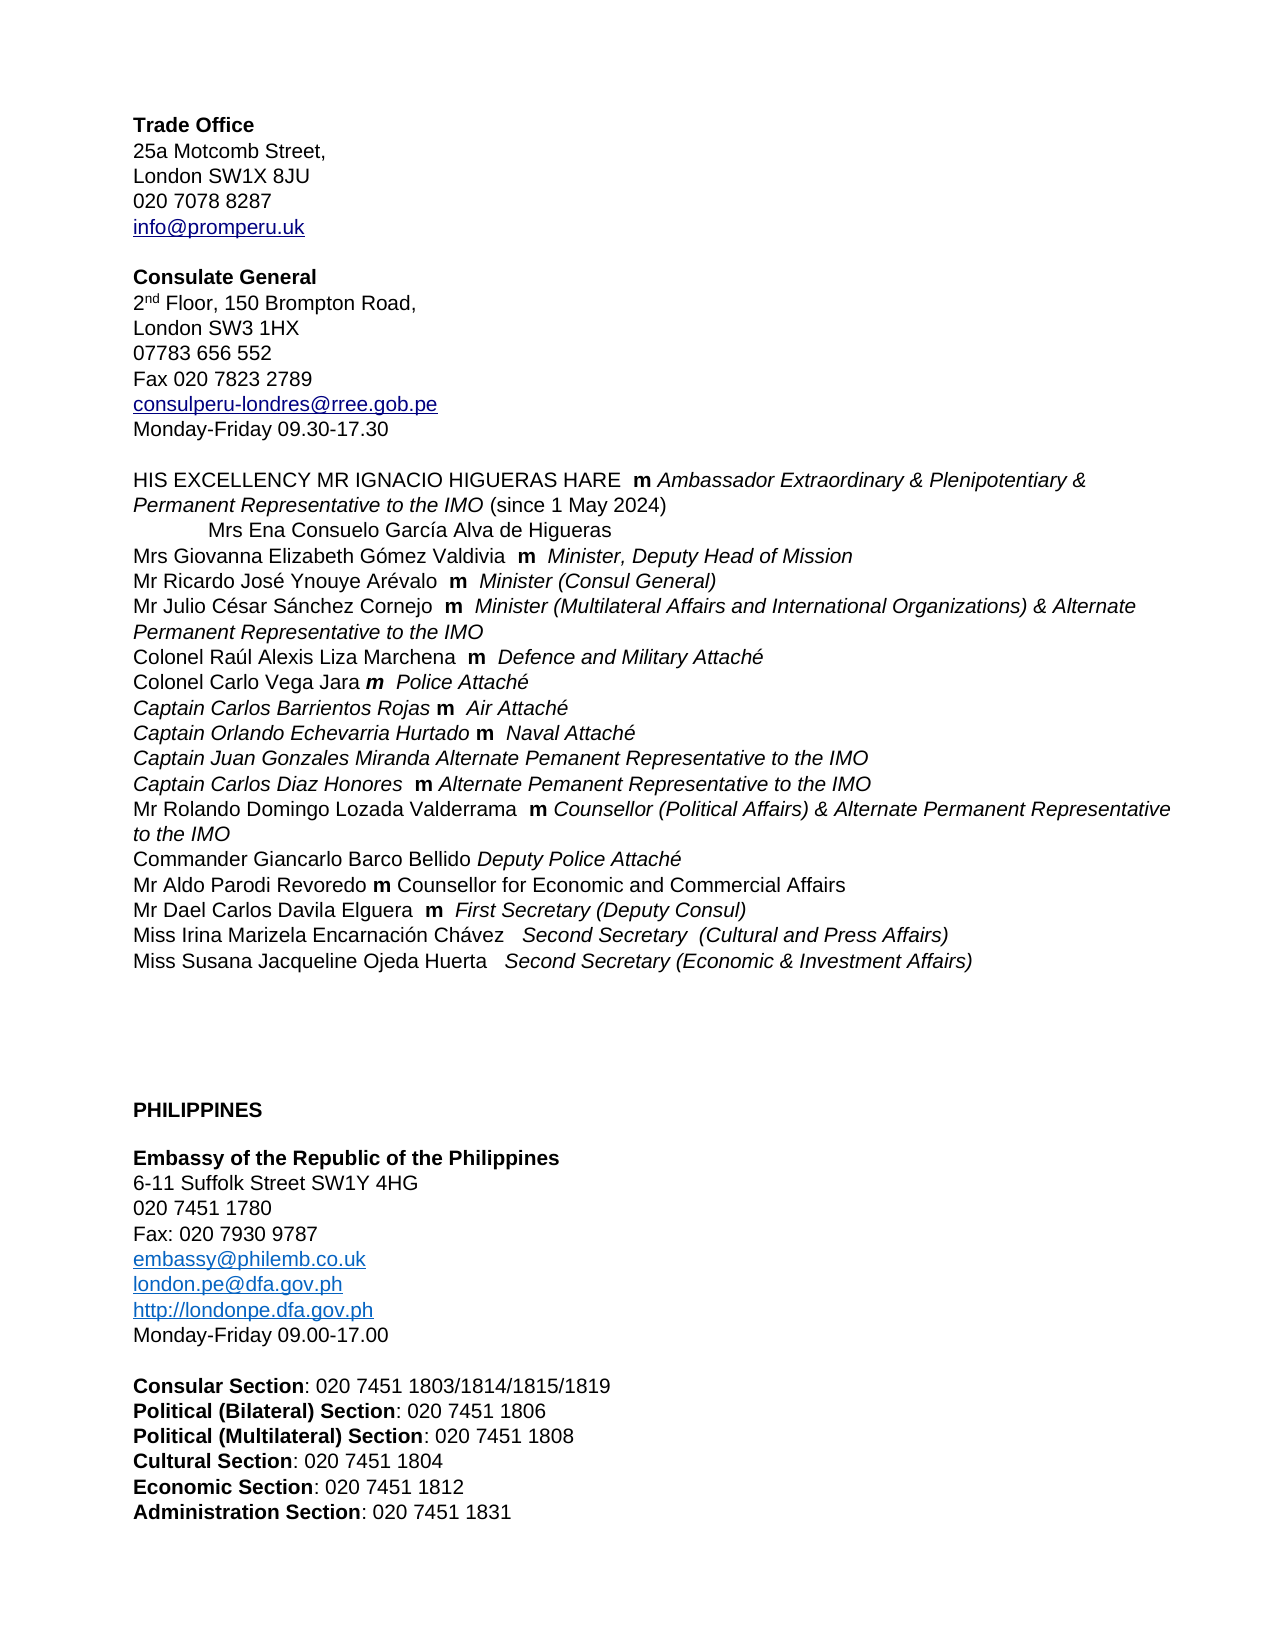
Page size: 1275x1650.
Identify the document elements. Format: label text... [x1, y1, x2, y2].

text Consulate General [133, 265, 1181, 289]
text 020 7451 1780 [133, 1196, 1181, 1220]
text Captain Carlos Diaz Honores m Alternate Pemanent Representative to the IMO [133, 771, 1181, 795]
text Mr Rolando Domingo Lozada Valderrama m Counsellor (Political Affairs) & Alternate Permanent Representative to the IMO [133, 797, 1181, 846]
text Mr Dael Carlos Davila Elguera m First Secretary (Deputy Consul) [133, 898, 1181, 922]
text Captain Juan Gonzales Miranda Alternate Pemanent Representative to the IMO [133, 746, 1181, 770]
text Political (Bilateral) Section: 020 7451 1806 [133, 1399, 1181, 1423]
text Monday-Friday 09.30-17.30 [133, 417, 1181, 441]
text Fax 020 7823 2789 [133, 366, 1181, 390]
text Mrs Giovanna Elizabeth Gómez Valdivia m Minister, Deputy Head of Mission [133, 543, 1181, 567]
text 020 7078 8287 [133, 189, 1181, 213]
text Consular Section: 020 7451 1803/1814/1815/1819 [133, 1373, 1181, 1397]
text Captain Carlos Barrientos Rojas m Air Attaché [133, 695, 1181, 719]
text Commander Giancarlo Barco Bellido Deputy Police Attaché [133, 847, 1181, 871]
text consulperu-londres@rree.gob.pe [133, 392, 1181, 416]
text London SW3 1HX [133, 316, 1181, 340]
text Mr Aldo Parodi Revoredo m Counsellor for Economic and Commercial Affairs [133, 873, 1181, 897]
text 07783 656 552 [133, 341, 1181, 365]
text Miss Susana Jacqueline Ojeda Huerta Second Secretary (Economic & Investment Affairs) [133, 948, 1181, 972]
text 25a Motcomb Street, [133, 138, 1181, 162]
text Colonel Carlo Vega Jara m Police Attaché [133, 670, 1181, 694]
text Fax: 020 7930 9787 [133, 1222, 1181, 1246]
text http://londonpe.dfa.gov.ph [133, 1297, 1181, 1321]
text Monday-Friday 09.00-17.00 [133, 1323, 1181, 1347]
text 2nd Floor, 150 Brompton Road, [133, 290, 1181, 314]
text PHILIPPINES [133, 1098, 1181, 1122]
text Miss Irina Marizela Encarnación Chávez Second Secretary (Cultural and Press Affairs) [133, 923, 1181, 947]
text Mrs Ena Consuelo García Alva de Higueras [133, 518, 1181, 542]
text HIS EXCELLENCY MR IGNACIO HIGUERAS HARE m Ambassador Extraordinary & Plenipotentiary & Permanent Representative to the IMO (since 1 May 2024) [133, 468, 1181, 517]
text Political (Multilateral) Section: 020 7451 1808 [133, 1424, 1181, 1448]
text Captain Orlando Echevarria Hurtado m Naval Attaché [133, 721, 1181, 745]
text 6-11 Suffolk Street SW1Y 4HG [133, 1171, 1181, 1195]
text Mr Julio César Sánchez Cornejo m Minister (Multilateral Affairs and International Organizations) & Alternate Permanent Representative to the IMO [133, 594, 1181, 643]
text Economic Section: 020 7451 1812 [133, 1475, 1181, 1499]
text embassy@philemb.co.uk [133, 1247, 1181, 1271]
text info@promperu.uk [133, 214, 1181, 238]
text Trade Office [133, 113, 1181, 137]
text london.pe@dfa.gov.ph [133, 1272, 1181, 1296]
text Colonel Raúl Alexis Liza Marchena m Defence and Military Attaché [133, 645, 1181, 669]
text Embassy of the Republic of the Philippines [133, 1146, 1181, 1169]
text Cultural Section: 020 7451 1804 [133, 1449, 1181, 1473]
text Administration Section: 020 7451 1831 [133, 1500, 1181, 1524]
text London SW1X 8JU [133, 164, 1181, 188]
text Mr Ricardo José Ynouye Arévalo m Minister (Consul General) [133, 569, 1181, 593]
